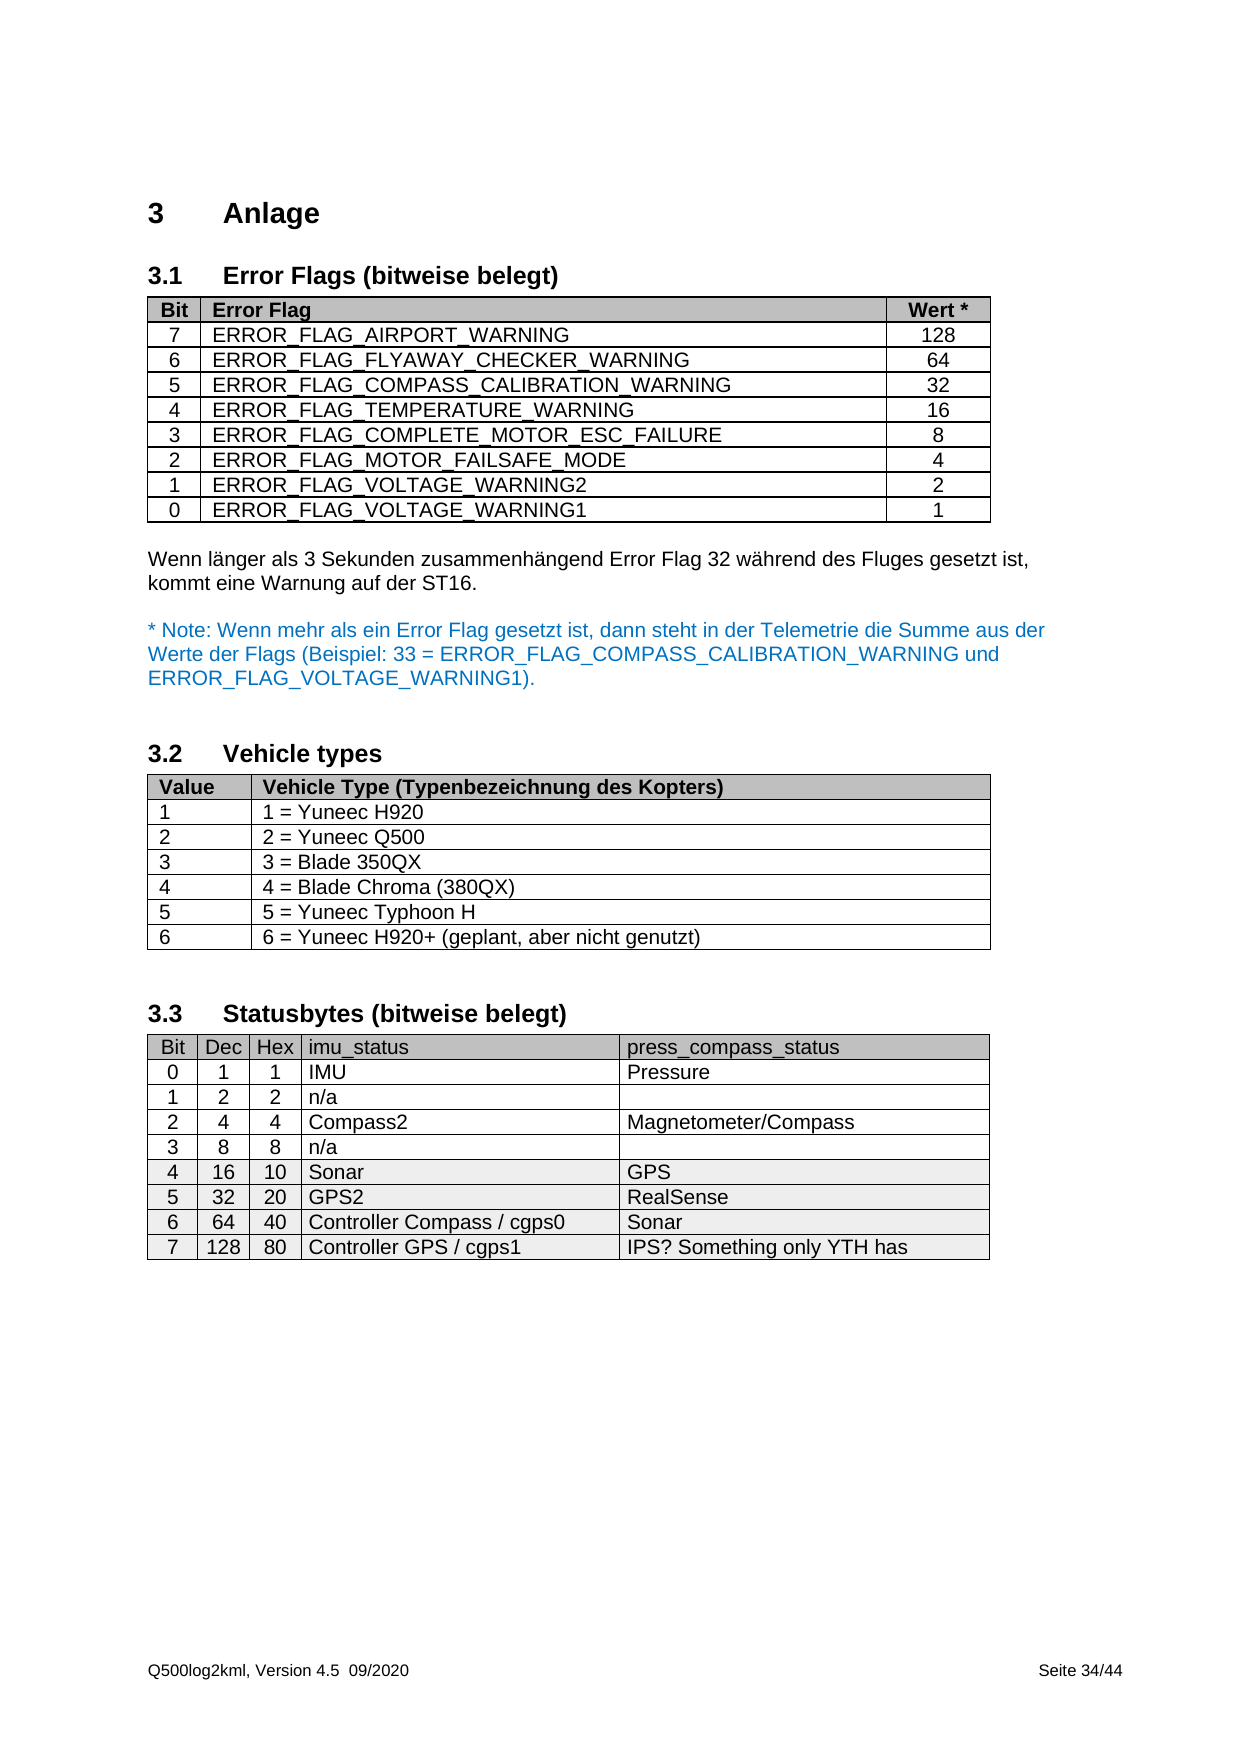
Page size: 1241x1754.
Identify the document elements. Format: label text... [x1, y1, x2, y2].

table_cell ERROR_FLAG_MOTOR_FAILSAFE_MODE [201, 448, 886, 471]
table_cell 2 = Yuneec Q500 [252, 825, 990, 849]
table_cell GPS2 [302, 1185, 619, 1209]
subtitle Anlage [148, 197, 1093, 230]
table_cell 3 = Blade 350QX [252, 850, 990, 874]
table_cell 5 [148, 900, 251, 924]
table_cell 4 [887, 448, 990, 471]
table_header Bit [148, 298, 200, 321]
table_cell 20 [250, 1185, 301, 1209]
table_cell 6 [148, 1210, 197, 1234]
table_cell 32 [198, 1185, 249, 1209]
table_cell Pressure [620, 1060, 989, 1084]
text Wenn länger als 3 Sekunden zusammenhängend Error Flag 32 während des Fluges gesetzt ist, kommt eine Warnung auf der ST16. [148, 546, 1093, 594]
table_cell 4 = Blade Chroma (380QX) [252, 875, 990, 899]
table_header Wert * [887, 298, 990, 321]
table_cell 2 [148, 1110, 197, 1134]
subtitle Vehicle types [148, 739, 1093, 768]
table_cell 3 [148, 1135, 197, 1159]
table_cell ERROR_FLAG_TEMPERATURE_WARNING [201, 398, 886, 421]
table_cell 1 [148, 800, 251, 824]
table_cell 6 [148, 925, 251, 949]
table_cell IPS? Something only YTH has [620, 1235, 989, 1259]
table_cell 16 [887, 398, 990, 421]
table_cell [620, 1135, 989, 1159]
table_cell 64 [887, 348, 990, 371]
table_cell 3 [148, 850, 251, 874]
table_cell 2 [148, 448, 200, 471]
table_cell Controller Compass / cgps0 [302, 1210, 619, 1234]
table_cell IMU [302, 1060, 619, 1084]
text * Note: Wenn mehr als ein Error Flag gesetzt ist, dann steht in der Telemetrie die Summe aus der Werte der Flags (Beispiel: 33 = ERROR_FLAG_COMPASS_CALIBRATION_WARNING und ERROR_FLAG_VOLTAGE_WARNING1). [148, 618, 1093, 690]
table_cell 2 [250, 1085, 301, 1109]
table_cell 1 [887, 498, 990, 521]
table_cell 5 [148, 373, 200, 396]
table_cell ERROR_FLAG_COMPASS_CALIBRATION_WARNING [201, 373, 886, 396]
table_cell ERROR_FLAG_VOLTAGE_WARNING2 [201, 473, 886, 496]
table_cell 5 [148, 1185, 197, 1209]
table_header Dec [198, 1035, 249, 1059]
table_cell 4 [250, 1110, 301, 1134]
table_cell 5 = Yuneec Typhoon H [252, 900, 990, 924]
table_cell 40 [250, 1210, 301, 1234]
table_cell 2 [887, 473, 990, 496]
table_cell n/a [302, 1085, 619, 1109]
table_cell 7 [148, 323, 200, 346]
table_cell 8 [250, 1135, 301, 1159]
table_cell 0 [148, 1060, 197, 1084]
table_cell 4 [148, 875, 251, 899]
table_cell RealSense [620, 1185, 989, 1209]
table_cell 4 [198, 1110, 249, 1134]
table_cell 1 = Yuneec H920 [252, 800, 990, 824]
table_cell GPS [620, 1160, 989, 1184]
table_cell Compass2 [302, 1110, 619, 1134]
table_cell ERROR_FLAG_FLYAWAY_CHECKER_WARNING [201, 348, 886, 371]
table_cell ERROR_FLAG_AIRPORT_WARNING [201, 323, 886, 346]
table_cell 8 [198, 1135, 249, 1159]
table_header imu_status [302, 1035, 619, 1059]
table_cell 2 [148, 825, 251, 849]
table_cell 1 [148, 473, 200, 496]
table_cell Sonar [302, 1160, 619, 1184]
table_cell 2 [198, 1085, 249, 1109]
table_header Hex [250, 1035, 301, 1059]
table_cell 3 [148, 423, 200, 446]
table_cell 0 [148, 498, 200, 521]
table_cell 4 [148, 398, 200, 421]
table_cell 32 [887, 373, 990, 396]
table_cell 6 = Yuneec H920+ (geplant, aber nicht genutzt) [252, 925, 990, 949]
table_cell 7 [148, 1235, 197, 1259]
table_cell 1 [250, 1060, 301, 1084]
table_cell ERROR_FLAG_COMPLETE_MOTOR_ESC_FAILURE [201, 423, 886, 446]
table_cell 6 [148, 348, 200, 371]
table_header Error Flag [201, 298, 886, 321]
table_header Vehicle Type (Typenbezeichnung des Kopters) [252, 775, 990, 799]
table_cell 16 [198, 1160, 249, 1184]
table_cell 1 [198, 1060, 249, 1084]
table_cell Magnetometer/Compass [620, 1110, 989, 1134]
table_cell 10 [250, 1160, 301, 1184]
table_cell 64 [198, 1210, 249, 1234]
table_cell 1 [148, 1085, 197, 1109]
table_header Bit [148, 1035, 197, 1059]
table_cell n/a [302, 1135, 619, 1159]
table_cell Sonar [620, 1210, 989, 1234]
subtitle Statusbytes (bitweise belegt) [148, 999, 1093, 1028]
table_cell [620, 1085, 989, 1109]
table_cell 128 [887, 323, 990, 346]
table_cell 128 [198, 1235, 249, 1259]
table_cell 4 [148, 1160, 197, 1184]
table_cell Controller GPS / cgps1 [302, 1235, 619, 1259]
table_header Value [148, 775, 251, 799]
table_cell ERROR_FLAG_VOLTAGE_WARNING1 [201, 498, 886, 521]
table_cell 80 [250, 1235, 301, 1259]
table_cell 8 [887, 423, 990, 446]
subtitle Error Flags (bitweise belegt) [148, 261, 1093, 290]
table_header press_compass_status [620, 1035, 989, 1059]
